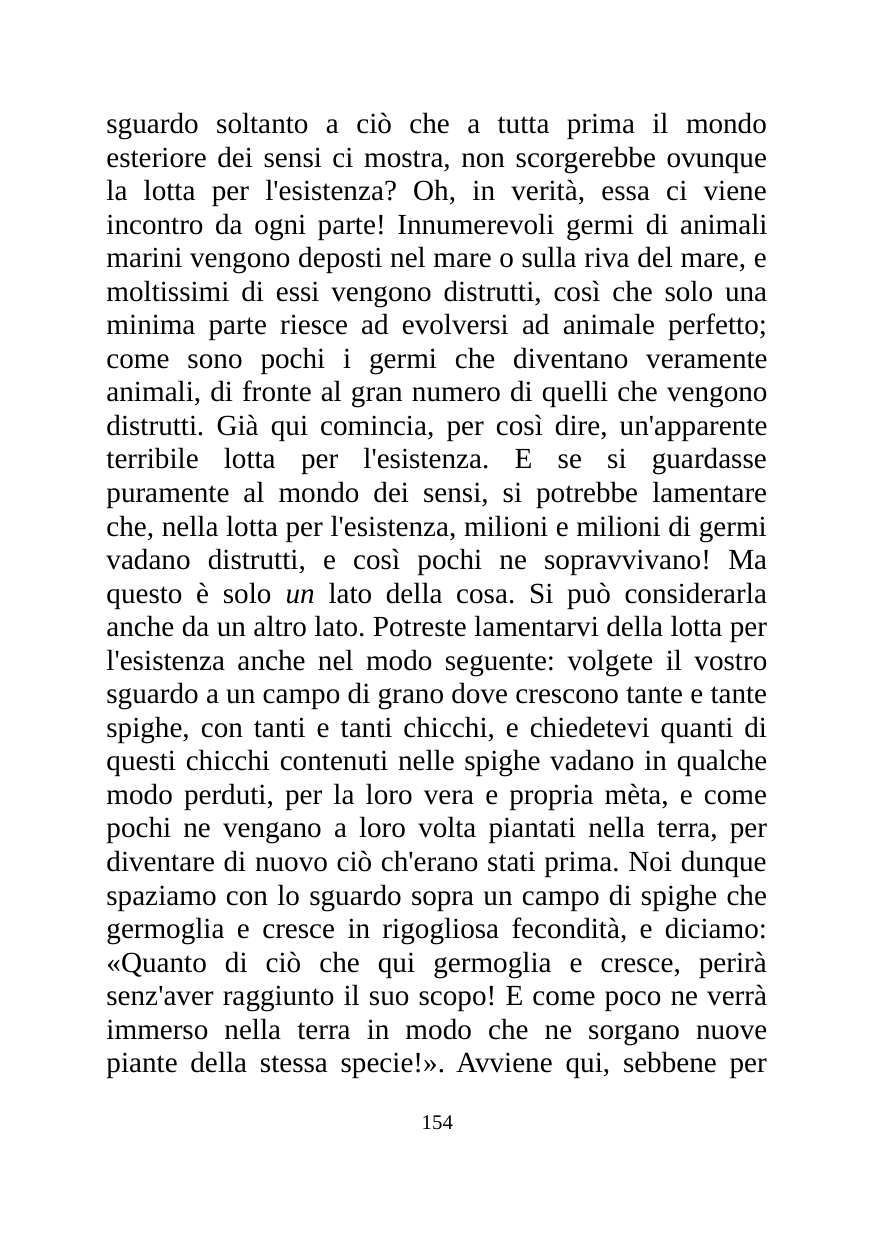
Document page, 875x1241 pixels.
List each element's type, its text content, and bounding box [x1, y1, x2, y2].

text sguardo soltanto a ciò che a tutta prima il mondo esteriore dei sensi ci mostra, non scorgerebbe ovunque la lotta per l'esistenza? Oh, in verità, essa ci viene incontro da ogni parte! Innumerevoli germi di animali marini vengono deposti nel mare o sulla riva del mare, e moltissimi di essi vengono distrutti, così che solo una minima parte riesce ad evolversi ad animale perfetto; come sono pochi i germi che diventano veramente animali, di fronte al gran numero di quelli che vengono distrutti. Già qui comincia, per così dire, un'apparente terribile lotta per l'esistenza. E se si guardasse puramente al mondo dei sensi, si potrebbe lamentare che, nella lotta per l'esistenza, milioni e milioni di germi vadano distrutti, e così pochi ne sopravvivano! Ma questo è solo un lato della cosa. Si può considerarla anche da un altro lato. Potreste lamentarvi della lotta per l'esistenza anche nel modo seguente: volgete il vostro sguardo a un campo di grano dove crescono tante e tante spighe, con tanti e tanti chicchi, e chiedetevi quanti di questi chicchi contenuti nelle spighe vadano in qualche modo perduti, per la loro vera e propria mèta, e come pochi ne vengano a loro volta piantati nella terra, per diventare di nuovo ciò ch'erano stati prima. Noi dunque spaziamo con lo sguardo sopra un campo di spighe che germoglia e cresce in rigogliosa fecondità, e diciamo: «Quanto di ciò che qui germoglia e cresce, perirà senz'aver raggiunto il suo scopo! E come poco ne verrà immerso nella terra in modo che ne sorgano nuove piante della stessa specie!». Avviene qui, sebbene per [106, 106, 768, 1079]
